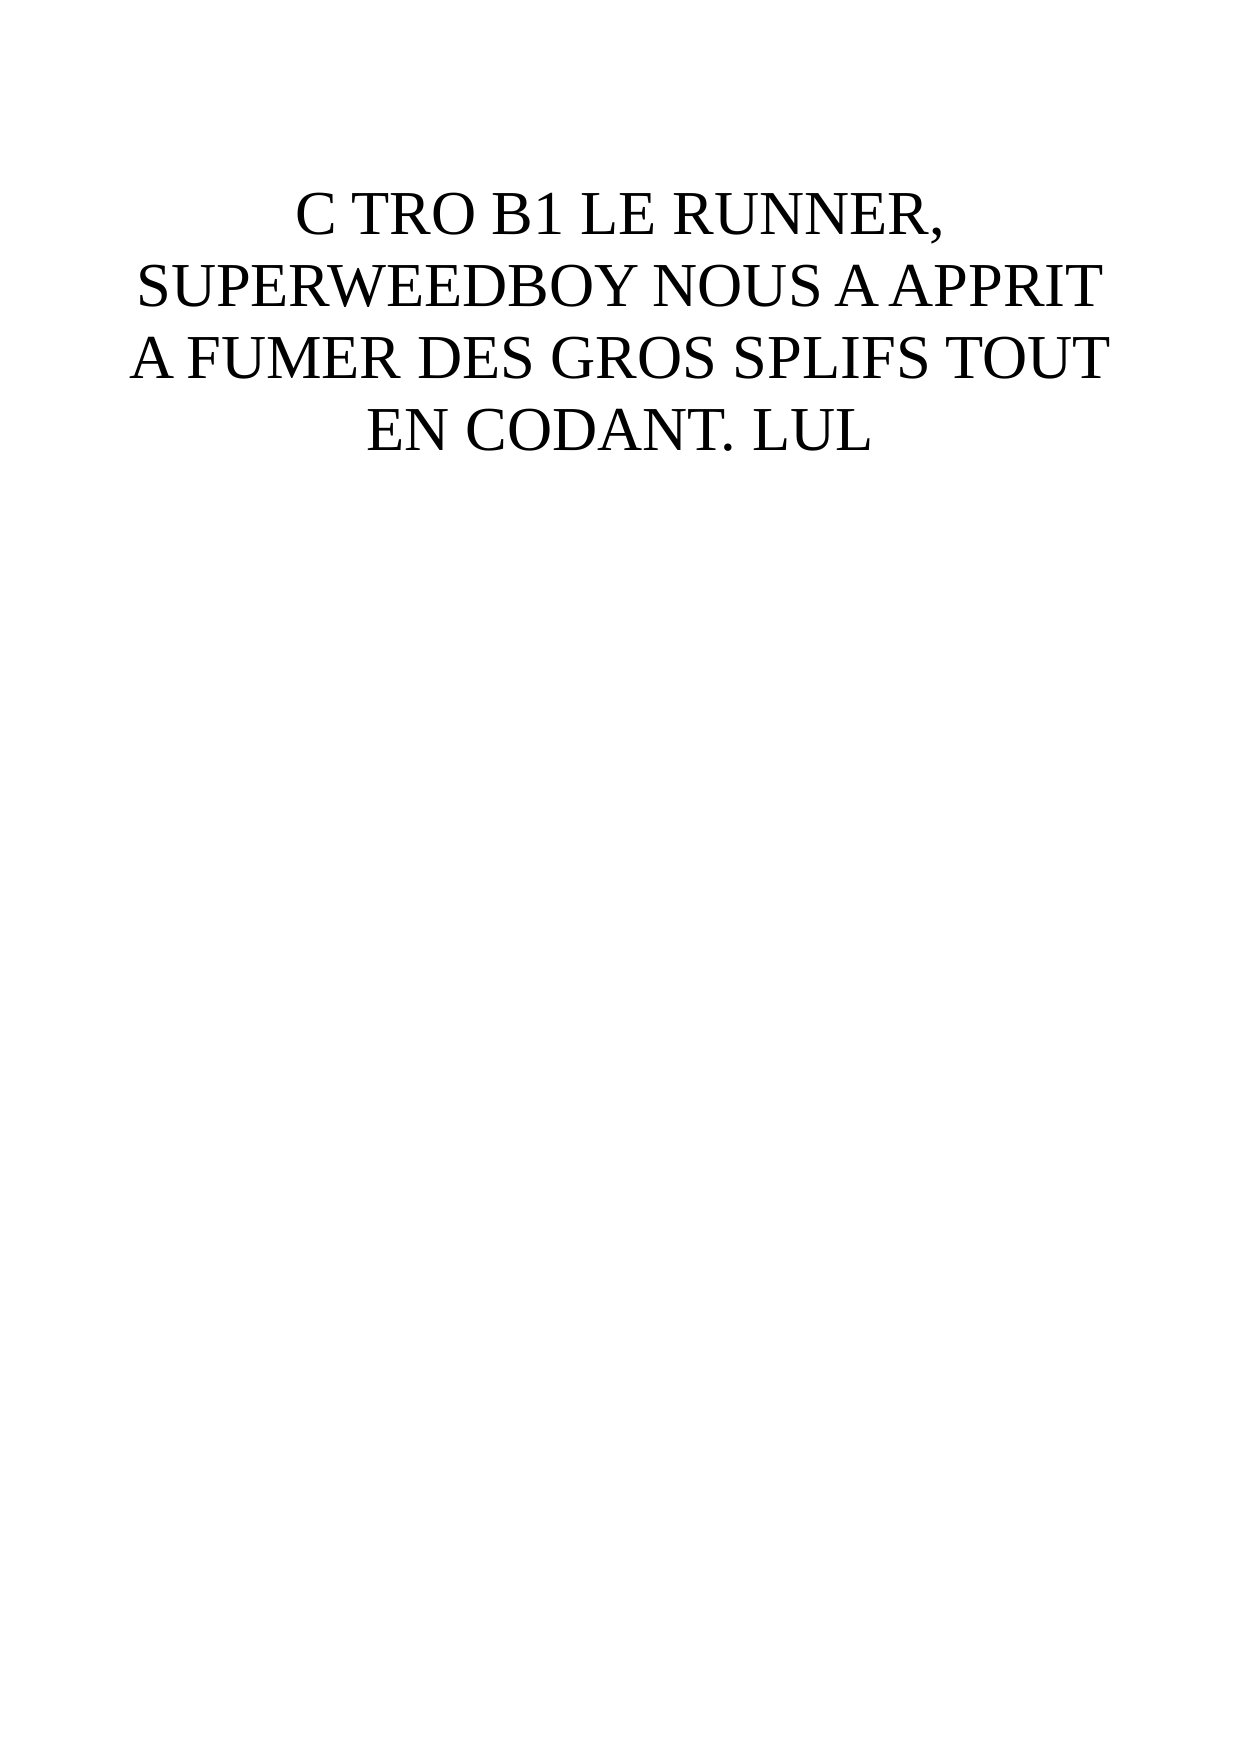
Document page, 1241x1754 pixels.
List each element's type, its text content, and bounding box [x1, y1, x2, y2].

text C TRO B1 LE RUNNER, SUPERWEEDBOY NOUS A APPRIT A FUMER DES GROS SPLIFS TOUT EN CODANT. LUL [118, 176, 1122, 464]
